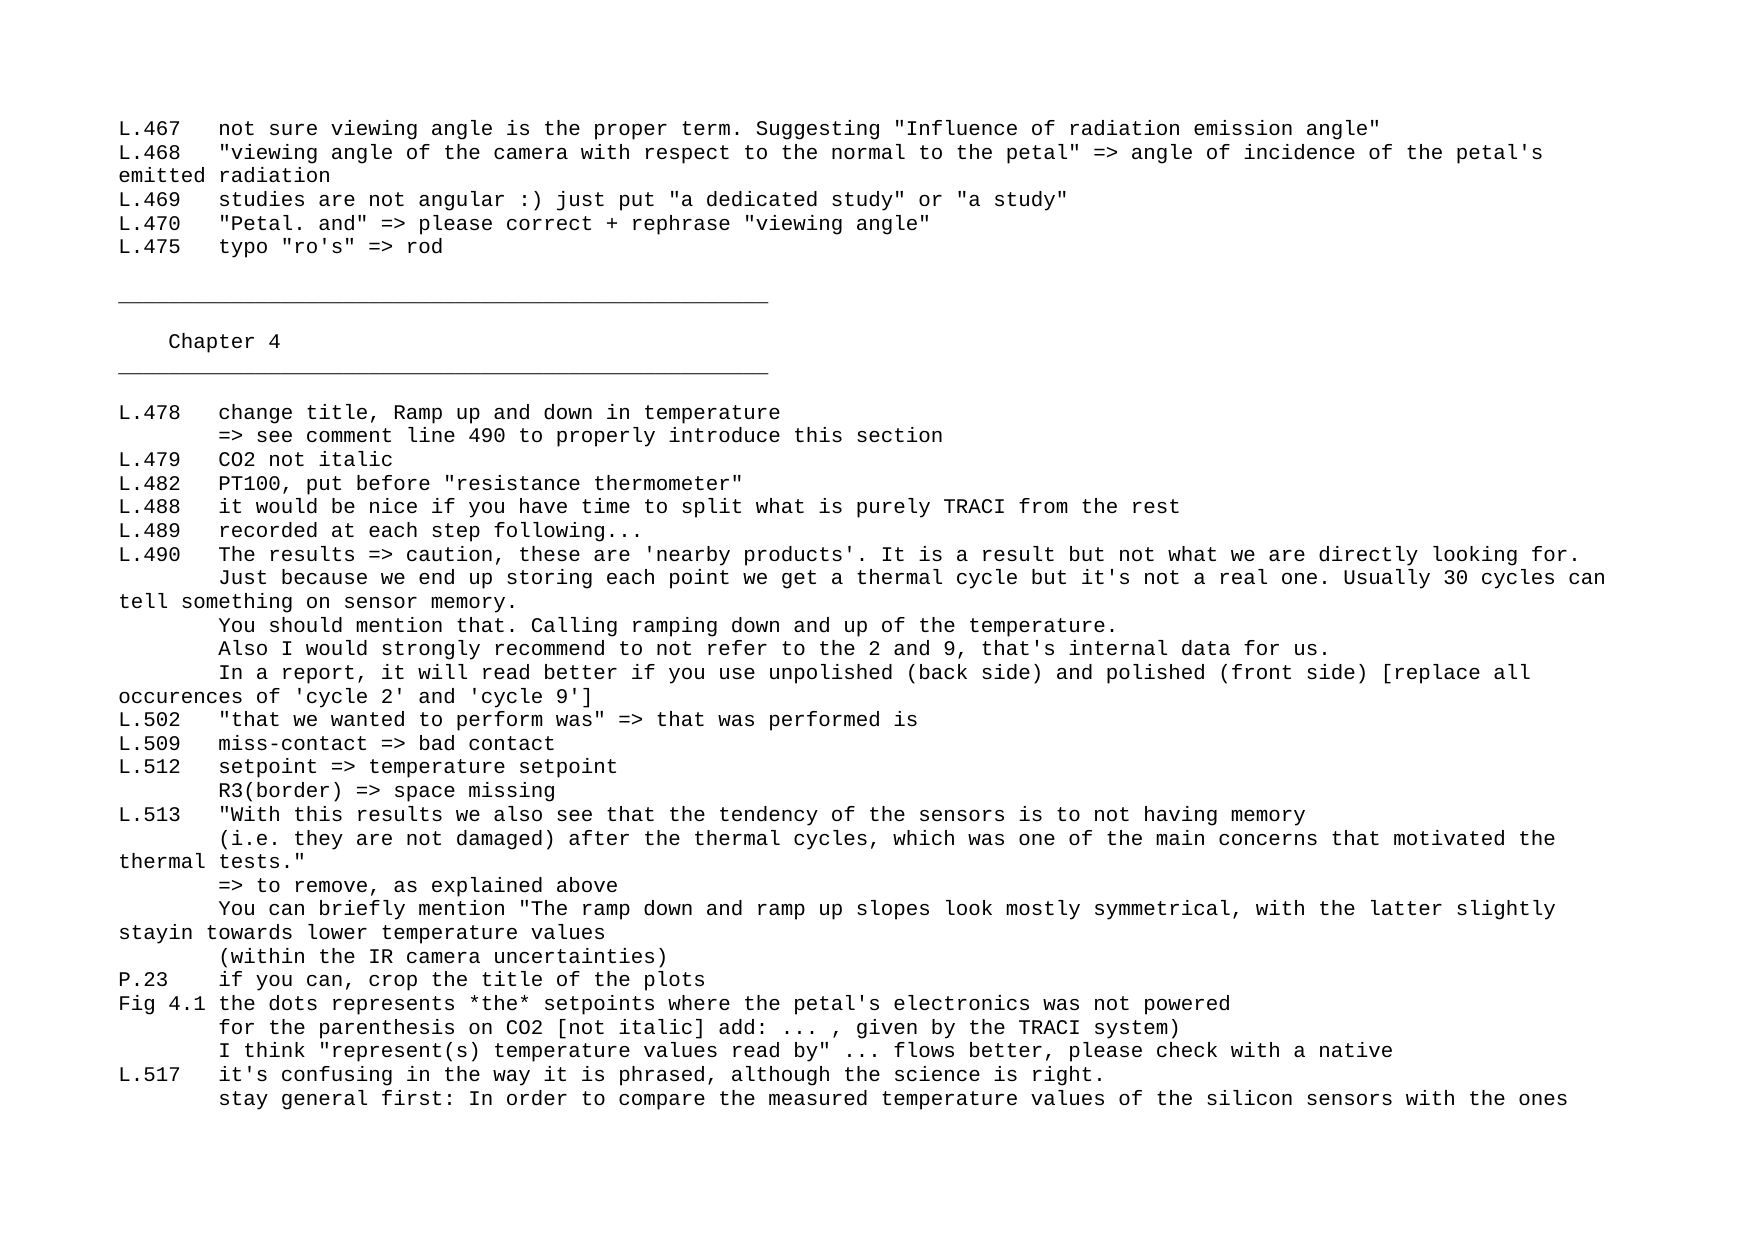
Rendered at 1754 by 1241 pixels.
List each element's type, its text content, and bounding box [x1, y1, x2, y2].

text L.489 recorded at each step following... [118, 520, 1635, 544]
text ____________________________________________________ [118, 354, 1635, 378]
text P.23 if you can, crop the title of the plots [118, 969, 1635, 993]
text (i.e. they are not damaged) after the thermal cycles, which was one of the main concerns that motivated the thermal tests." [118, 827, 1635, 875]
text for the parenthesis on CO2 [not italic] add: ... , given by the TRACI system) [118, 1017, 1635, 1040]
text Just because we end up storing each point we get a thermal cycle but it's not a real one. Usually 30 cycles can tell something on sensor memory. [118, 567, 1635, 615]
text L.488 it would be nice if you have time to split what is purely TRACI from the rest [118, 496, 1635, 520]
text L.502 "that we wanted to perform was" => that was performed is [118, 709, 1635, 733]
text => see comment line 490 to properly introduce this section [118, 426, 1635, 449]
text L.490 The results => caution, these are 'nearby products'. It is a result but not what we are directly looking for. [118, 544, 1635, 567]
text L.469 studies are not angular :) just put "a dedicated study" or "a study" [118, 189, 1635, 213]
text In a report, it will read better if you use unpolished (back side) and polished (front side) [replace all occurences of 'cycle 2' and 'cycle 9'] [118, 662, 1635, 709]
text You can briefly mention "The ramp down and ramp up slopes look mostly symmetrical, with the latter slightly stayin towards lower temperature values [118, 898, 1635, 946]
text L.482 PT100, put before "resistance thermometer" [118, 473, 1635, 496]
text Fig 4.1 the dots represents *the* setpoints where the petal's electronics was not powered [118, 993, 1635, 1017]
text R3(border) => space missing [118, 780, 1635, 804]
text L.517 it's confusing in the way it is phrased, although the science is right. [118, 1064, 1635, 1088]
text => to remove, as explained above [118, 875, 1635, 898]
text Also I would strongly recommend to not refer to the 2 and 9, that's internal data for us. [118, 638, 1635, 662]
text (within the IR camera uncertainties) [118, 946, 1635, 969]
text I think "represent(s) temperature values read by" ... flows better, please check with a native [118, 1040, 1635, 1064]
text Chapter 4 [118, 331, 1635, 354]
text L.478 change title, Ramp up and down in temperature [118, 402, 1635, 426]
text L.470 "Petal. and" => please correct + rephrase "viewing angle" [118, 213, 1635, 236]
text L.467 not sure viewing angle is the proper term. Suggesting "Influence of radiation emission angle" [118, 118, 1635, 142]
text ____________________________________________________ [118, 284, 1635, 307]
text You should mention that. Calling ramping down and up of the temperature. [118, 615, 1635, 638]
text L.513 "With this results we also see that the tendency of the sensors is to not having memory [118, 804, 1635, 827]
text L.479 CO2 not italic [118, 449, 1635, 473]
text stay general first: In order to compare the measured temperature values of the silicon sensors with the ones [118, 1088, 1635, 1111]
text L.509 miss-contact => bad contact [118, 733, 1635, 757]
text L.475 typo "ro's" => rod [118, 236, 1635, 260]
text L.512 setpoint => temperature setpoint [118, 757, 1635, 780]
text L.468 "viewing angle of the camera with respect to the normal to the petal" => angle of incidence of the petal's emitted radiation [118, 142, 1635, 189]
